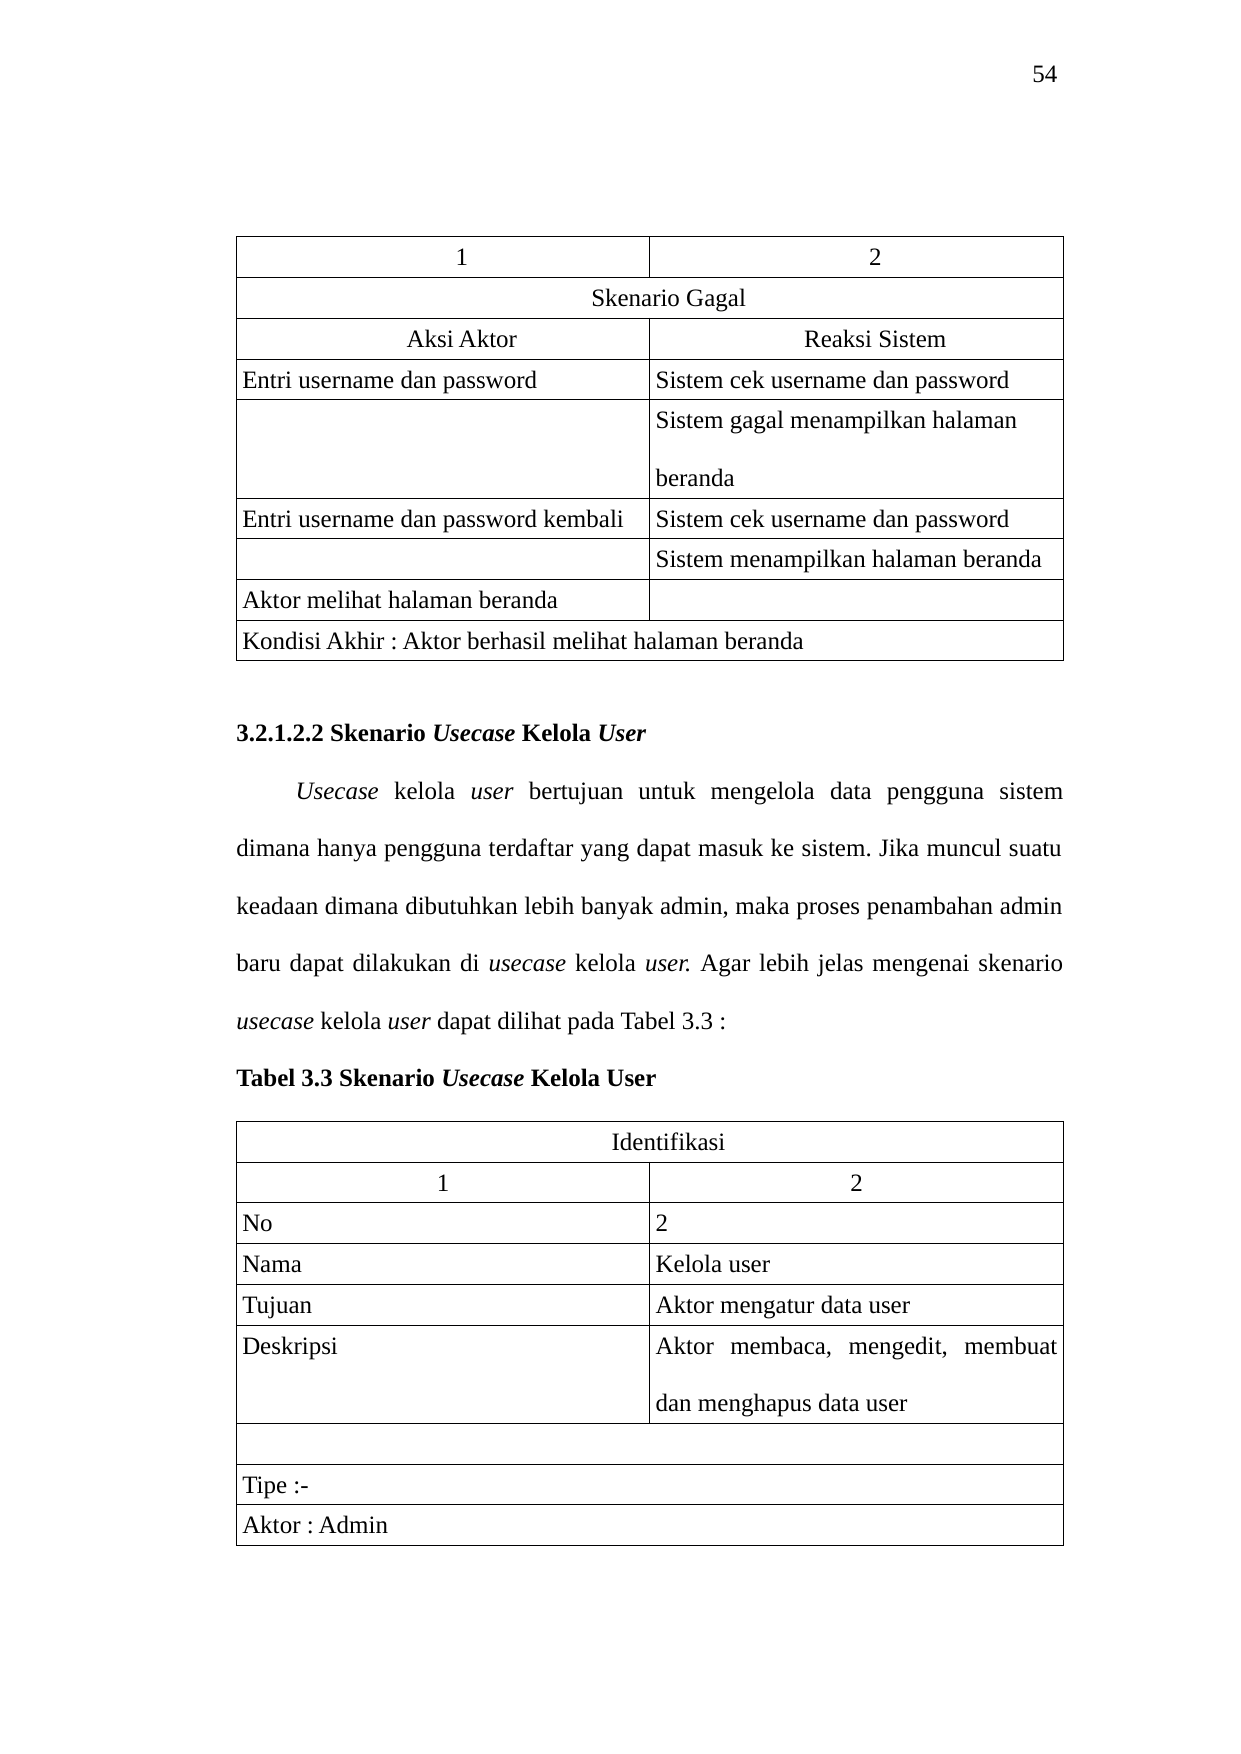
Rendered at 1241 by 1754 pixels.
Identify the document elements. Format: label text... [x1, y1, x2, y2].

table_cell Entri username dan password kembali [237, 499, 649, 538]
table_cell Entri username dan password [237, 360, 649, 399]
table_cell Sistem menampilkan halaman beranda [650, 539, 1063, 579]
table_cell 2 [650, 237, 1063, 277]
table_cell No [237, 1203, 649, 1243]
table_cell Reaksi Sistem [650, 319, 1063, 358]
table_cell Tipe :- [237, 1465, 1063, 1504]
table_cell Aktor : Admin [237, 1505, 1063, 1545]
table_cell 2 [650, 1163, 1063, 1202]
table_cell Skenario Gagal [237, 278, 1063, 318]
table_cell [237, 1424, 1063, 1463]
table_cell Deskripsi [237, 1326, 649, 1423]
subtitle Tabel 3.3 Skenario Usecase Kelola User [236, 1063, 1063, 1092]
table_cell Kelola user [650, 1244, 1063, 1284]
text Usecase kelola user bertujuan untuk mengelola data pengguna sistem dimana hanya pengguna terdaftar yang dapat masuk ke sistem. Jika muncul suatu keadaan dimana dibutuhkan lebih banyak admin, maka proses penambahan admin baru dapat dilakukan di usecase kelola user. Agar lebih jelas mengenai skenario usecase kelola user dapat dilihat pada Tabel 3.3 : [236, 776, 1063, 1034]
table_header Identifikasi [237, 1122, 1063, 1162]
table_cell Aksi Aktor [237, 319, 649, 358]
table_cell [237, 539, 649, 579]
table_cell [650, 580, 1063, 619]
table_cell Sistem cek username dan password [650, 360, 1063, 399]
table_cell 1 [237, 237, 649, 277]
table_cell Nama [237, 1244, 649, 1284]
subtitle 3.2.1.2.2 Skenario Usecase Kelola User [236, 718, 1063, 747]
table_cell Sistem gagal menampilkan halaman beranda [650, 400, 1063, 497]
table_cell Kondisi Akhir : Aktor berhasil melihat halaman beranda [237, 621, 1063, 660]
table_cell Aktor mengatur data user [650, 1285, 1063, 1324]
table_cell Aktor melihat halaman beranda [237, 580, 649, 619]
table_cell Tujuan [237, 1285, 649, 1324]
table_cell [237, 400, 649, 497]
table_cell Aktor membaca, mengedit, membuat dan menghapus data user [650, 1326, 1063, 1423]
table_cell 2 [650, 1203, 1063, 1243]
table_cell Sistem cek username dan password [650, 499, 1063, 538]
table_cell 1 [237, 1163, 649, 1202]
